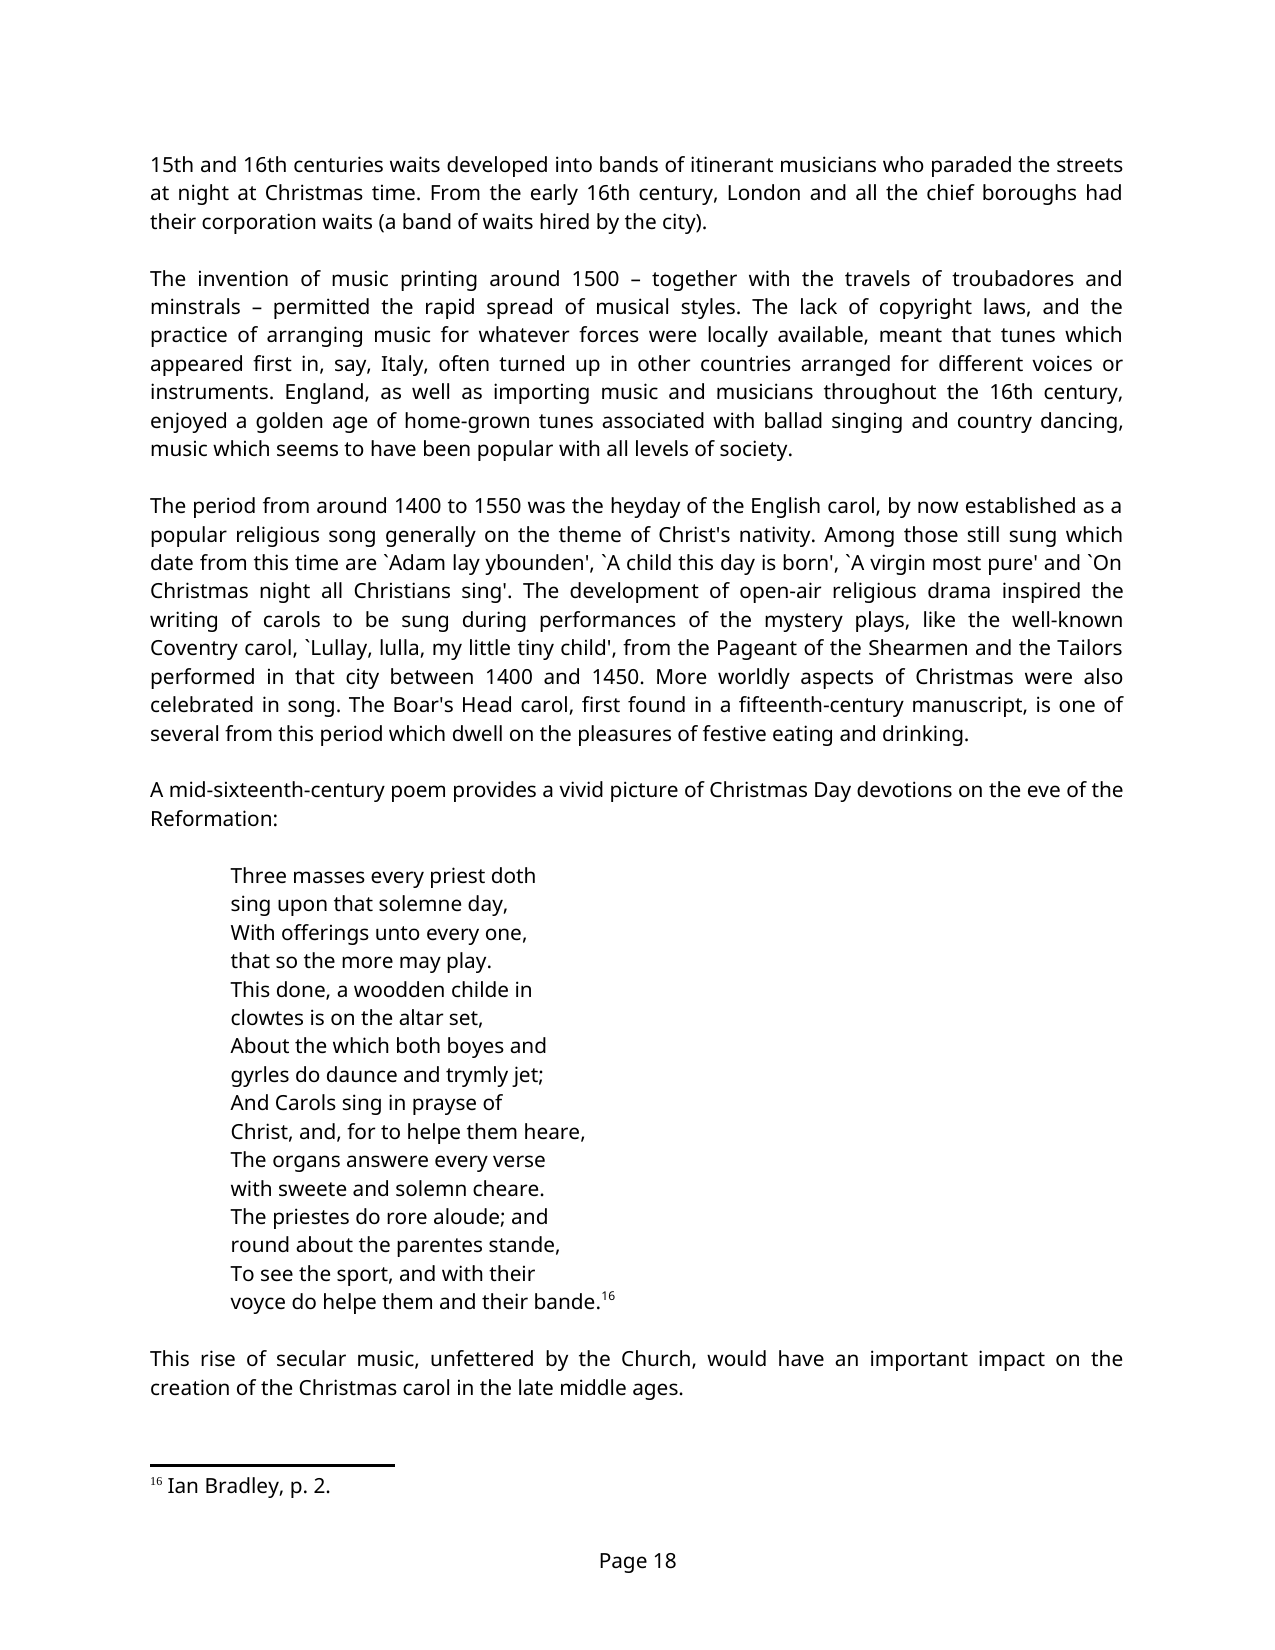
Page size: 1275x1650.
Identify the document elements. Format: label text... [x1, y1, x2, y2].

text The period from around 1400 to 1550 was the heyday of the English carol, by now established as a popular religious song generally on the theme of Christ's nativity. Among those still sung which date from this time are `Adam lay ybounden', `A child this day is born', `A virgin most pure' and `On Christmas night all Christians sing'. The development of open-air religious drama inspired the writing of carols to be sung during performances of the mystery plays, like the well-known Coventry carol, `Lullay, lulla, my little tiny child', from the Pageant of the Shearmen and the Tailors performed in that city between 1400 and 1450. More worldly aspects of Christmas were also celebrated in song. The Boar's Head carol, first found in a fifteenth-century manuscript, is one of several from this period which dwell on the pleasures of festive eating and drinking. [150, 491, 1125, 747]
text The invention of music printing around 1500 – together with the travels of troubadores and minstrals – permitted the rapid spread of musical styles. The lack of copyright laws, and the practice of arranging music for whatever forces were locally available, meant that tunes which appeared first in, say, Italy, often turned up in other countries arranged for different voices or instruments. England, as well as importing music and musicians throughout the 16th century, enjoyed a golden age of home-grown tunes associated with ballad singing and country dancing, music which seems to have been popular with all levels of society. [150, 264, 1125, 463]
text 15th and 16th centuries waits developed into bands of itinerant musicians who paraded the streets at night at Christmas time. From the early 16th century, London and all the chief boroughs had their corporation waits (a band of waits hired by the city). [150, 150, 1125, 235]
text Ian Bradley, p. 2. [150, 1472, 1125, 1500]
text A mid-sixteenth-century poem provides a vivid picture of Christmas Day devotions on the eve of the Reformation: [150, 776, 1125, 832]
text This rise of secular music, unfettered by the Church, would have an important impact on the creation of the Christmas carol in the late middle ages. [150, 1344, 1125, 1401]
text Three masses every priest doth sing upon that solemne day, With offerings unto every one, that so the more may play. This done, a woodden childe in clowtes is on the altar set, About the which both boyes and gyrles do daunce and trymly jet; And Carols sing in prayse of Christ, and, for to helpe them heare, The organs answere every verse with sweete and solemn cheare. The priestes do rore aloude; and round about the parentes stande, To see the sport, and with their voyce do helpe them and their bande. [225, 832, 1125, 1316]
